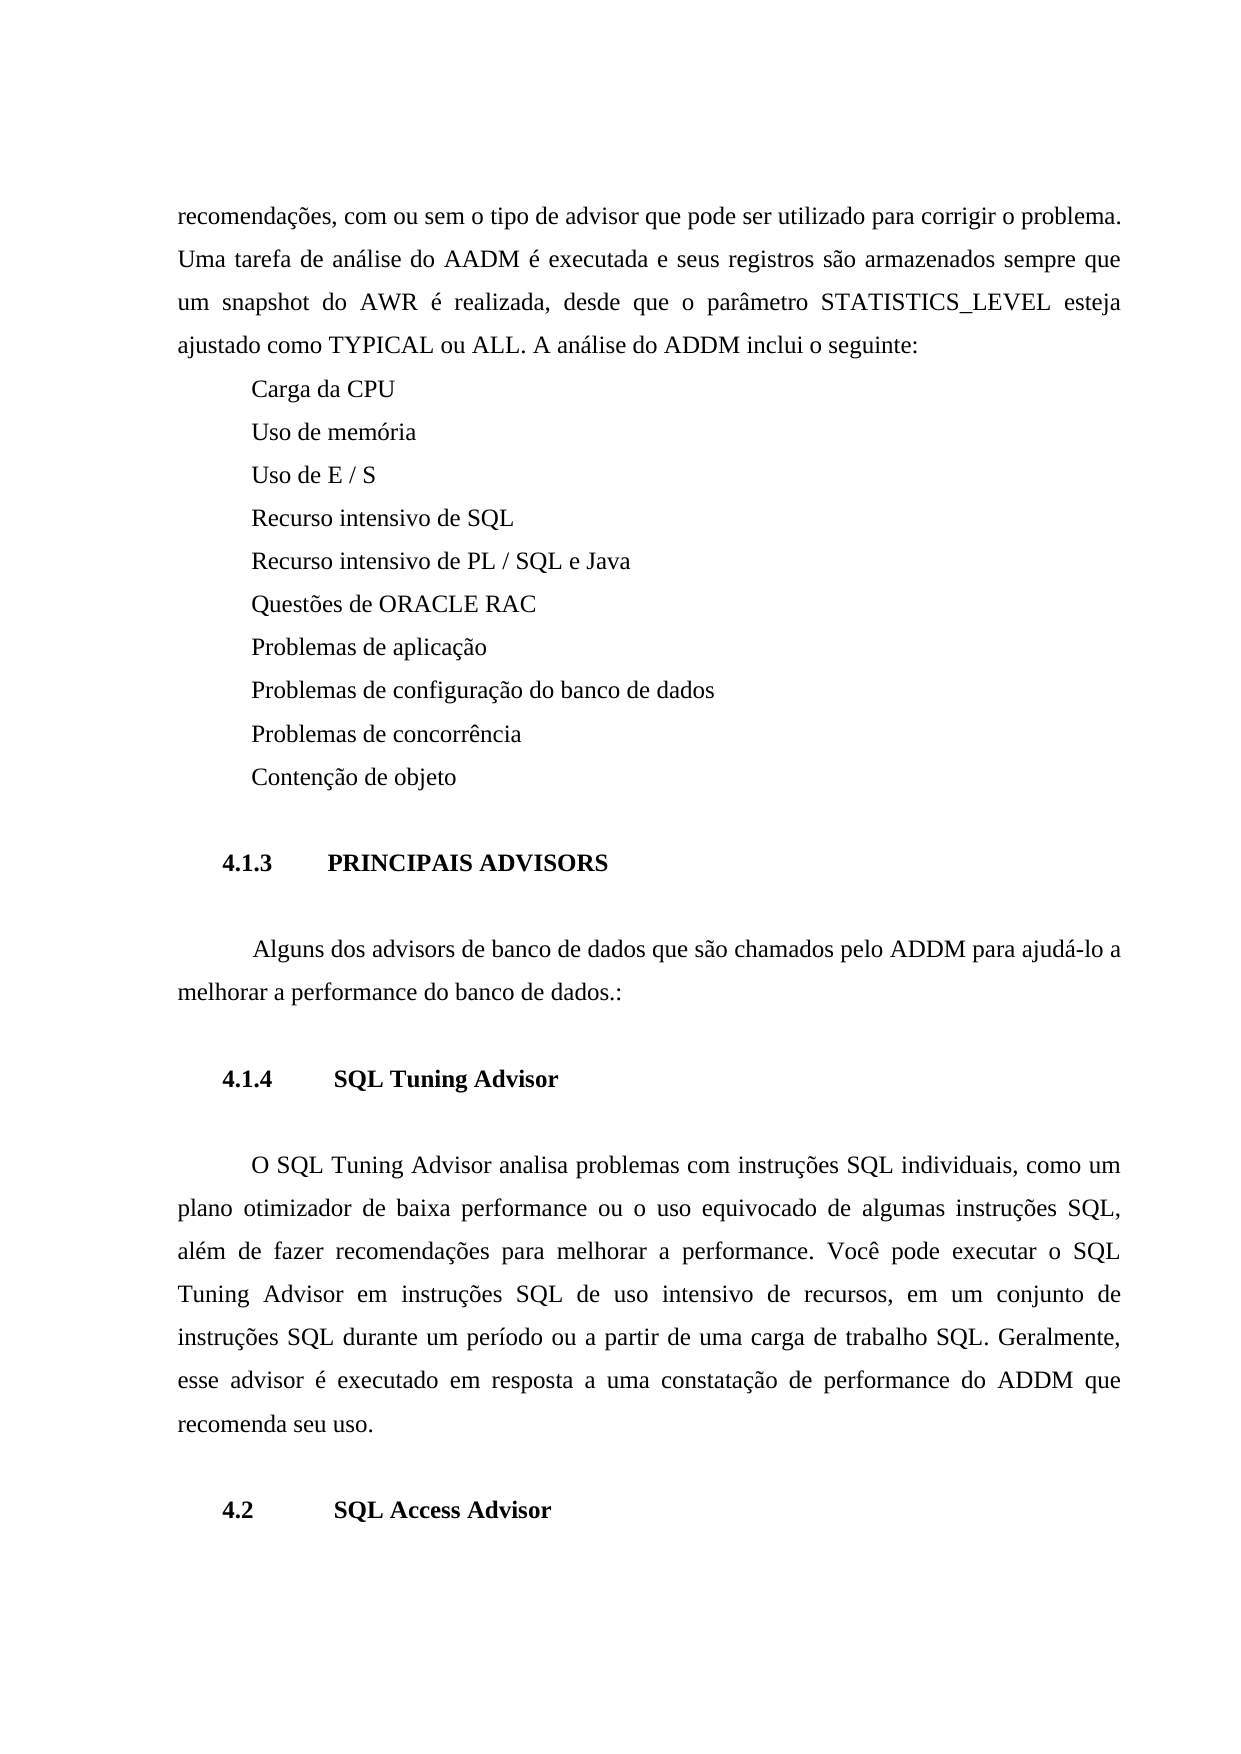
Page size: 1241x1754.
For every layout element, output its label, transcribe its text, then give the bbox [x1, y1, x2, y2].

text Problemas de configuração do banco de dados [177, 676, 1122, 704]
text Questões de ORACLE RAC [177, 589, 1122, 618]
text Problemas de concorrência [177, 719, 1122, 747]
text O SQL Tuning Advisor analisa problemas com instruções SQL individuais, como um plano otimizador de baixa performance ou o uso equivocado de algumas instruções SQL, além de fazer recomendações para melhorar a performance. Você pode executar o SQL Tuning Advisor em instruções SQL de uso intensivo de recursos, em um conjunto de instruções SQL durante um período ou a partir de uma carga de trabalho SQL. Geralmente, esse advisor é executado em resposta a uma constatação de performance do ADDM que recomenda seu uso. [177, 1150, 1122, 1437]
subtitle SQL Tuning Advisor [222, 1064, 1122, 1092]
text recomendações, com ou sem o tipo de advisor que pode ser utilizado para corrigir o problema. Uma tarefa de análise do AADM é executada e seus registros são armazenados sempre que um snapshot do AWR é realizada, desde que o parâmetro STATISTICS_LEVEL esteja ajustado como TYPICAL ou ALL. A análise do ADDM inclui o seguinte: [177, 201, 1122, 359]
text Carga da CPU [177, 374, 1122, 402]
text Problemas de aplicação [177, 632, 1122, 661]
text Uso de memória [177, 417, 1122, 446]
text Alguns dos advisors de banco de dados que são chamados pelo ADDM para ajudá-lo a melhorar a performance do banco de dados.: [177, 934, 1122, 1006]
text Uso de E / S [177, 460, 1122, 489]
text Contenção de objeto [177, 762, 1122, 791]
text Recurso intensivo de PL / SQL e Java [177, 546, 1122, 575]
subtitle SQL Access Advisor [222, 1495, 1122, 1524]
subtitle PRINCIPAIS ADVISORS [222, 848, 1122, 877]
text Recurso intensivo de SQL [177, 503, 1122, 532]
